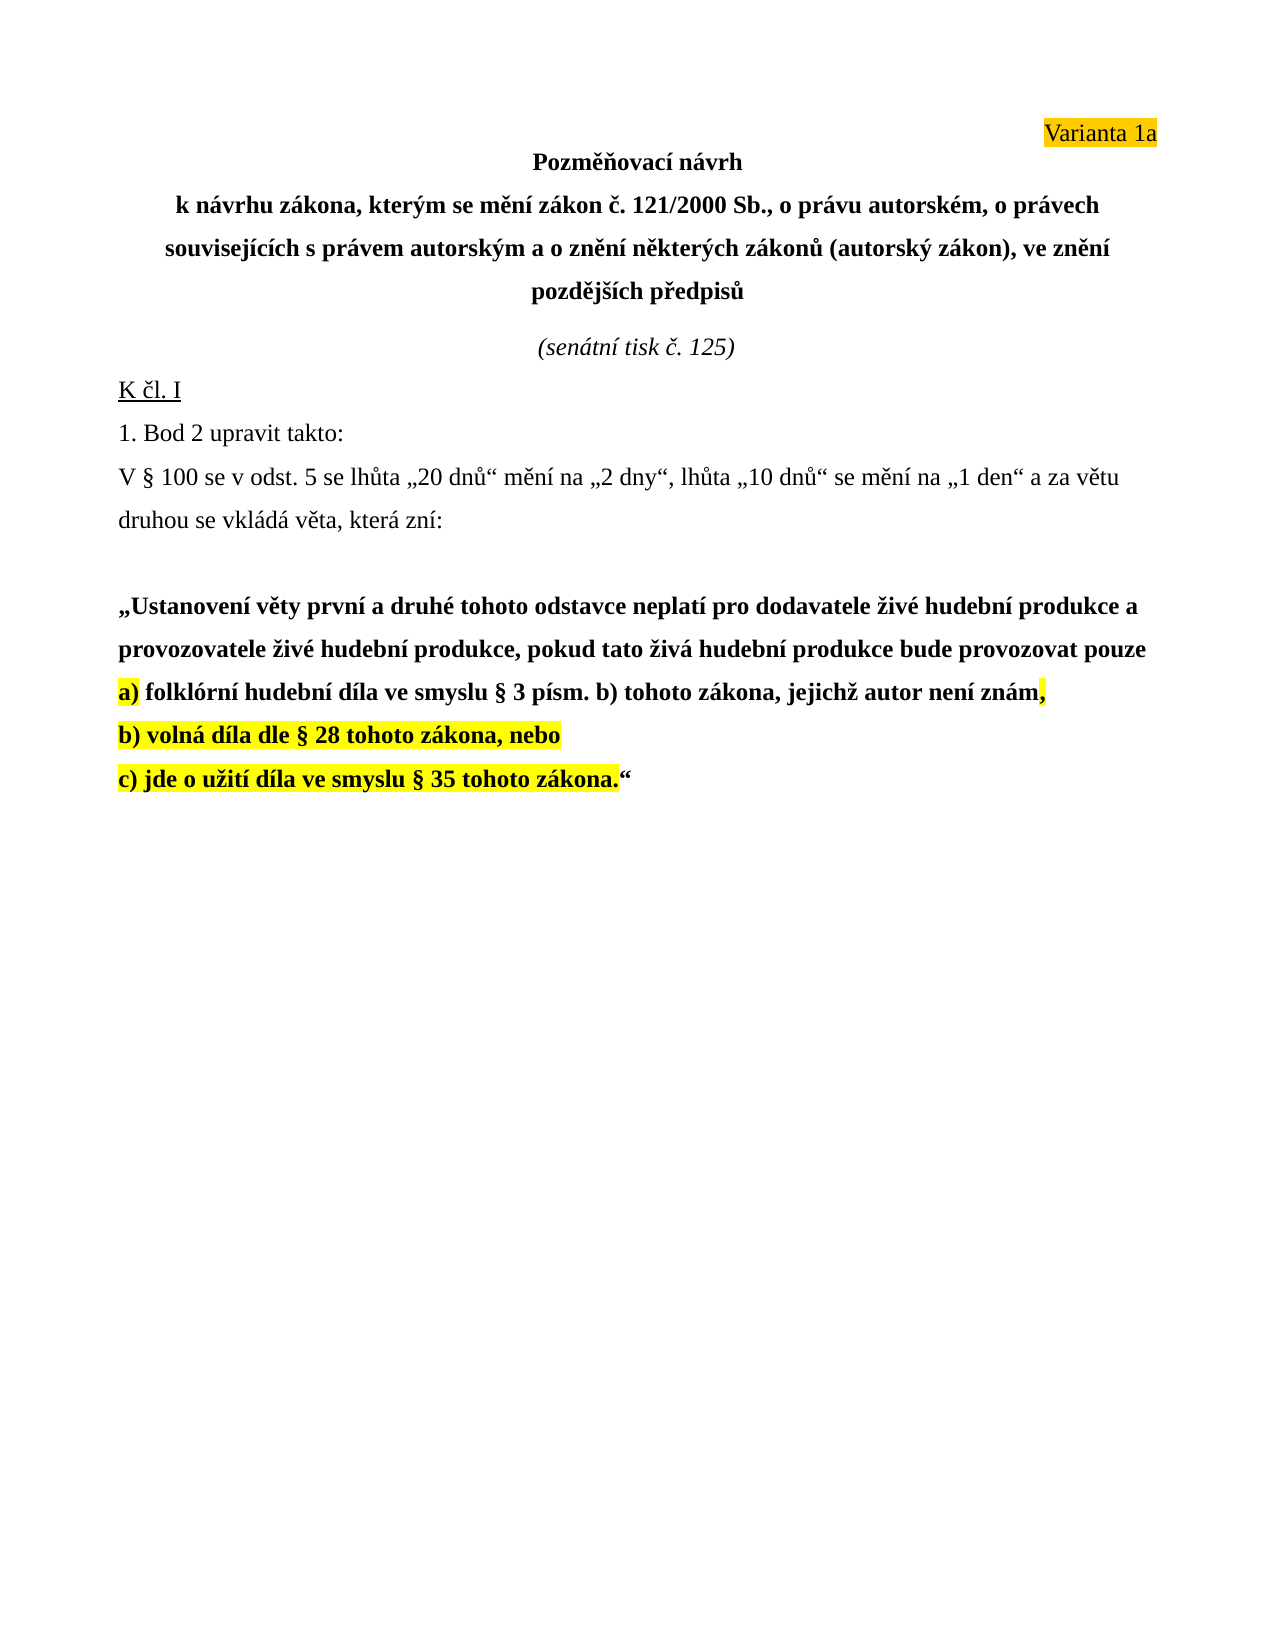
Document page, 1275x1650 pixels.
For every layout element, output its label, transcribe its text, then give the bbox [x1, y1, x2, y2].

text Varianta 1a [118, 118, 1157, 147]
text K čl. I [118, 375, 1157, 404]
text k návrhu zákona, kterým se mění zákon č. 121/2000 Sb., o právu autorském, o právech souvisejících s právem autorským a o znění některých zákonů (autorský zákon), ve znění pozdějších předpisů [118, 190, 1157, 305]
text b) volná díla dle § 28 tohoto zákona, nebo [118, 721, 1157, 749]
text a) folklórní hudební díla ve smyslu § 3 písm. b) tohoto zákona, jejichž autor není znám, [118, 677, 1157, 706]
text „Ustanovení věty první a druhé tohoto odstavce neplatí pro dodavatele živé hudební produkce a provozovatele živé hudební produkce, pokud tato živá hudební produkce bude provozovat pouze [118, 591, 1157, 663]
text (senátní tisk č. 125) [118, 332, 1157, 361]
text c) jde o užití díla ve smyslu § 35 tohoto zákona.“ [118, 764, 1157, 792]
text Pozměňovací návrh [118, 147, 1157, 176]
text 1. Bod 2 upravit takto: [118, 418, 1157, 447]
text V § 100 se v odst. 5 se lhůta „20 dnů“ mění na „2 dny“, lhůta „10 dnů“ se mění na „1 den“ a za větu druhou se vkládá věta, která zní: [118, 462, 1157, 534]
